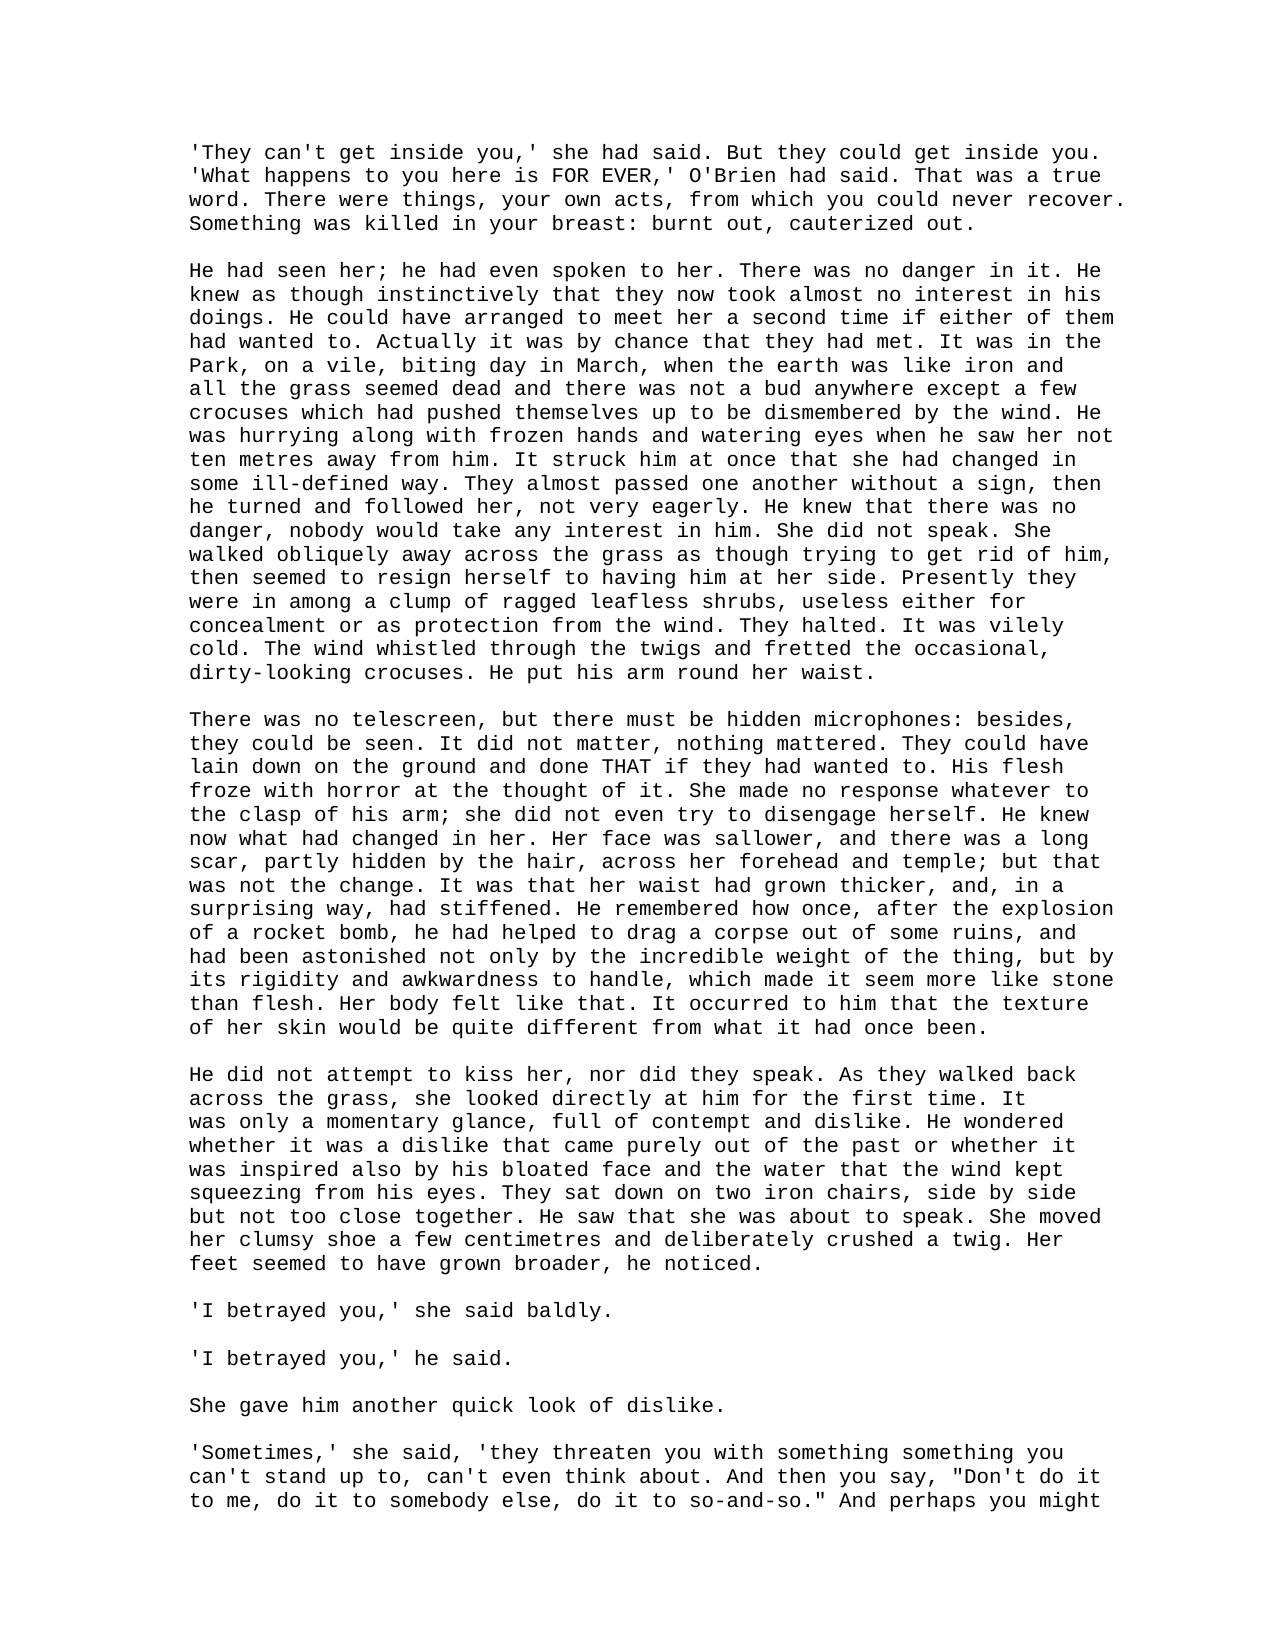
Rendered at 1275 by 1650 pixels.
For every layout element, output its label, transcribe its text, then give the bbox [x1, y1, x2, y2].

text ten metres away from him. It struck him at once that she had changed in [189, 449, 1185, 473]
text he turned and followed her, not very eagerly. He knew that there was no [189, 496, 1185, 520]
text to me, do it to somebody else, do it to so-and-so." And perhaps you might [189, 1489, 1185, 1513]
text its rigidity and awkwardness to handle, which made it seem more like stone [189, 969, 1185, 993]
text 'They can't get inside you,' she had said. But they could get inside you. [189, 118, 1185, 165]
text whether it was a dislike that came purely out of the past or whether it [189, 1135, 1185, 1158]
text of her skin would be quite different from what it had once been. He did not attempt to kiss her, nor did they speak. As they walked back [189, 1017, 1185, 1088]
text was hurrying along with frozen hands and watering eyes when he saw her not [189, 426, 1185, 449]
text concealment or as protection from the wind. They halted. It was vilely [189, 615, 1185, 638]
text Something was killed in your breast: burnt out, cauterized out. He had seen her; he had even spoken to her. There was no danger in it. He [189, 213, 1185, 284]
text Park, on a vile, biting day in March, when the earth was like iron and [189, 354, 1185, 378]
text all the grass seemed dead and there was not a bud anywhere except a few [189, 378, 1185, 402]
text surprising way, had stiffened. He remembered how once, after the explosion [189, 898, 1185, 922]
text was inspired also by his bloated face and the water that the wind kept [189, 1158, 1185, 1182]
text cold. The wind whistled through the twigs and fretted the occasional, [189, 638, 1185, 662]
text had wanted to. Actually it was by chance that they had met. It was in the [189, 331, 1185, 354]
text then seemed to resign herself to having him at her side. Presently they [189, 567, 1185, 591]
text her clumsy shoe a few centimetres and deliberately crushed a twig. Her [189, 1229, 1185, 1253]
text 'What happens to you here is FOR EVER,' O'Brien had said. That was a true [189, 165, 1185, 189]
text froze with horror at the thought of it. She made no response whatever to [189, 780, 1185, 804]
text some ill-defined way. They almost passed one another without a sign, then [189, 473, 1185, 496]
text crocuses which had pushed themselves up to be dismembered by the wind. He [189, 402, 1185, 426]
text squeezing from his eyes. They sat down on two iron chairs, side by side [189, 1182, 1185, 1206]
text word. There were things, your own acts, from which you could never recover. [189, 189, 1185, 213]
text danger, nobody would take any interest in him. She did not speak. She [189, 520, 1185, 544]
text was only a momentary glance, full of contempt and dislike. He wondered [189, 1111, 1185, 1135]
text dirty-looking crocuses. He put his arm round her waist. There was no telescreen, but there must be hidden microphones: besides, [189, 662, 1185, 733]
text but not too close together. He saw that she was about to speak. She moved [189, 1206, 1185, 1229]
text were in among a clump of ragged leafless shrubs, useless either for [189, 591, 1185, 615]
text across the grass, she looked directly at him for the first time. It [189, 1088, 1185, 1111]
text doings. He could have arranged to meet her a second time if either of them [189, 307, 1185, 331]
text lain down on the ground and done THAT if they had wanted to. His flesh [189, 757, 1185, 780]
text than flesh. Her body felt like that. It occurred to him that the texture [189, 993, 1185, 1017]
text can't stand up to, can't even think about. And then you say, "Don't do it [189, 1466, 1185, 1489]
text of a rocket bomb, he had helped to drag a corpse out of some ruins, and [189, 922, 1185, 946]
text walked obliquely away across the grass as though trying to get rid of him, [189, 544, 1185, 567]
text scar, partly hidden by the hair, across her forehead and temple; but that [189, 851, 1185, 875]
text had been astonished not only by the incredible weight of the thing, but by [189, 946, 1185, 969]
text was not the change. It was that her waist had grown thicker, and, in a [189, 875, 1185, 898]
text knew as though instinctively that they now took almost no interest in his [189, 284, 1185, 307]
text they could be seen. It did not matter, nothing mattered. They could have [189, 733, 1185, 757]
text the clasp of his arm; she did not even try to disengage herself. He knew [189, 804, 1185, 827]
text feet seemed to have grown broader, he noticed. 'I betrayed you,' she said baldly. 'I betrayed you,' he said. She gave him another quick look of dislike. 'Sometimes,' she said, 'they threaten you with something something you [189, 1253, 1185, 1466]
text now what had changed in her. Her face was sallower, and there was a long [189, 827, 1185, 851]
